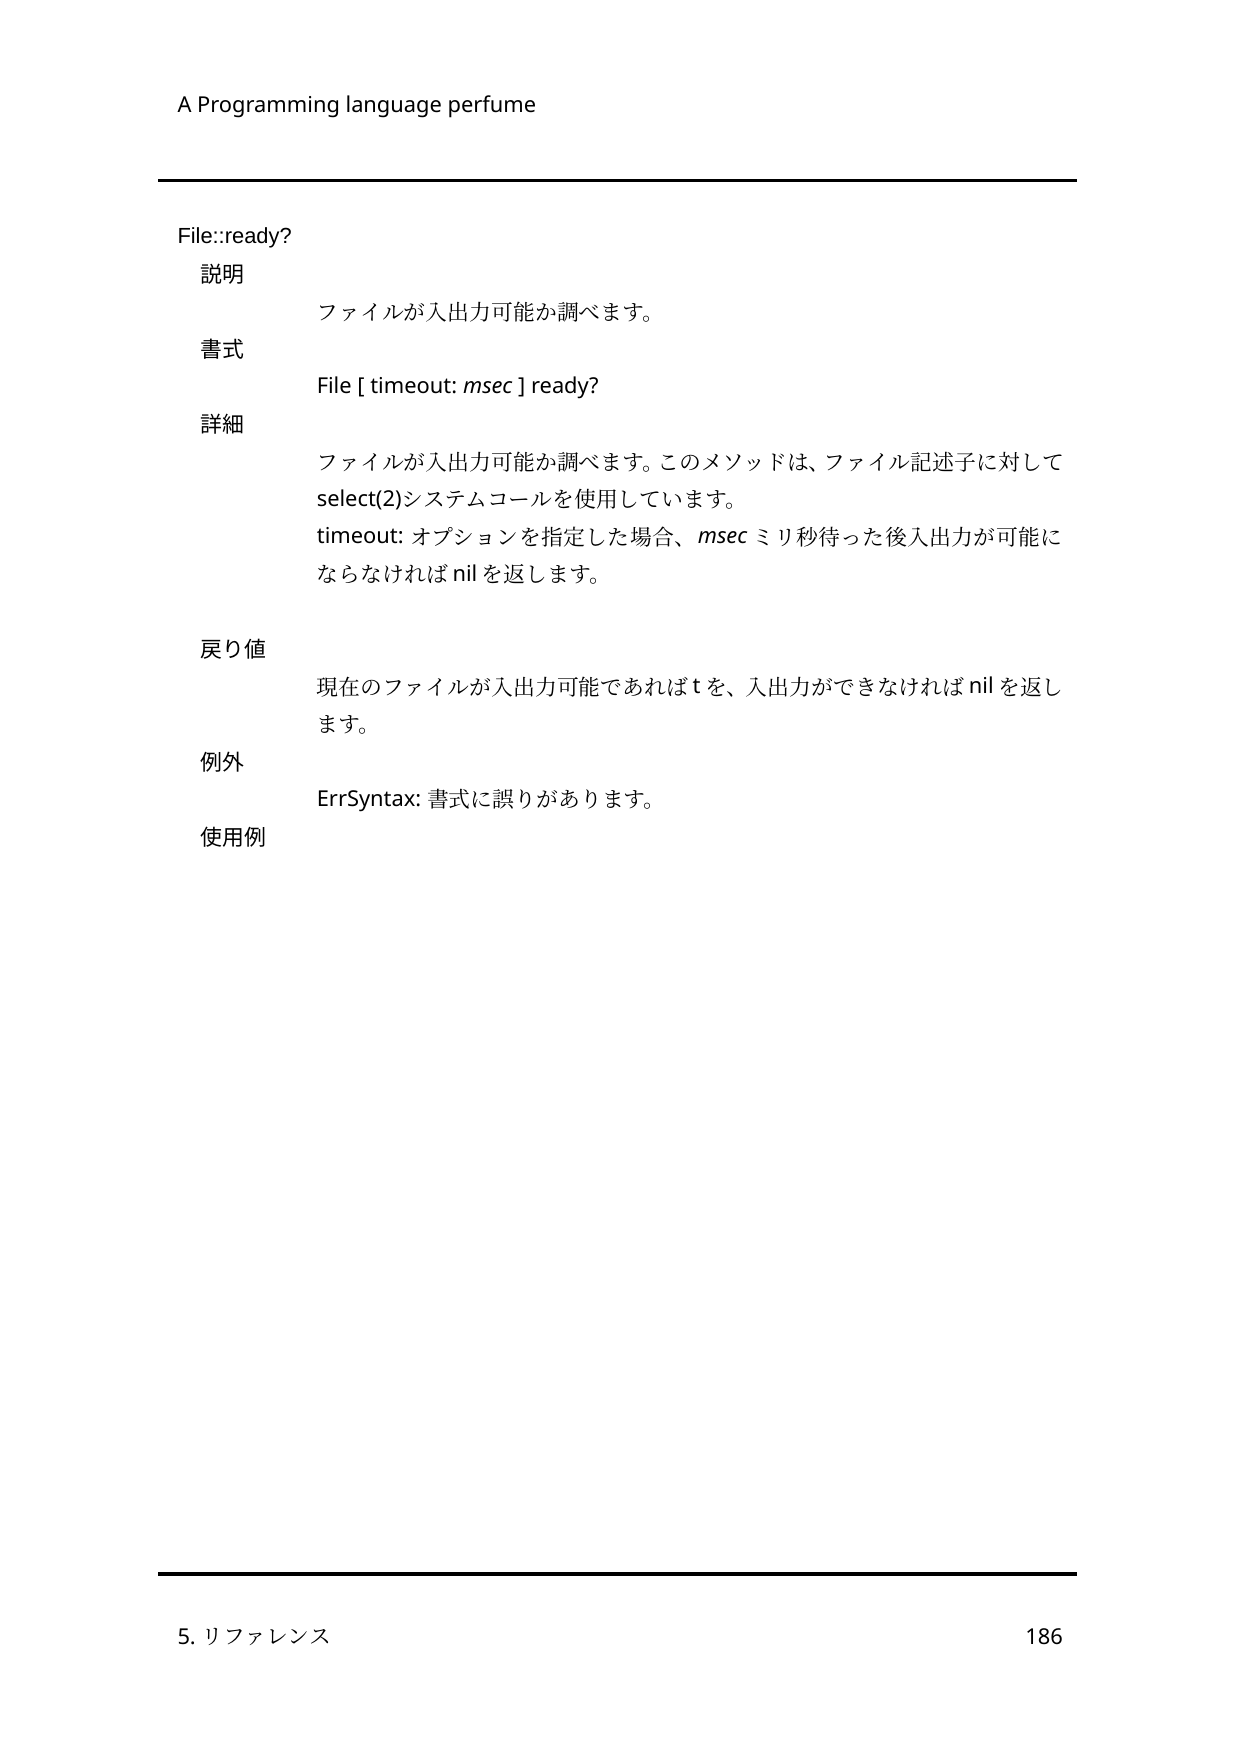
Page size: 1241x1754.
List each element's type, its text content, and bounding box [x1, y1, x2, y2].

table_cell 使用例 [200, 817, 317, 892]
subtitle File::ready? [177, 217, 1063, 254]
table_cell 現在のファイルが入出力可能であればtを、入出力ができなければnilを返します。 [317, 604, 1063, 742]
table_cell 書式 [200, 329, 317, 404]
table_cell ErrSyntax: 書式に誤りがあります。 [317, 742, 1063, 817]
table_cell [317, 817, 1063, 892]
table_cell File [ timeout: msec ] ready? [317, 329, 1063, 404]
table_cell 戻り値 [200, 604, 317, 742]
table_cell 詳細 [200, 404, 317, 604]
table_cell 例外 [200, 742, 317, 817]
table_header ファイルが入出力可能か調べます。 [317, 254, 1063, 329]
table_cell ファイルが入出力可能か調べます。このメソッドは、ファイル記述子に対してselect(2)システムコールを使用しています。 timeout: オプションを指定した場合、msecミリ秒待った後入出力が可能にならなければnilを返します。 [317, 404, 1063, 604]
table_header 説明 [200, 254, 317, 329]
